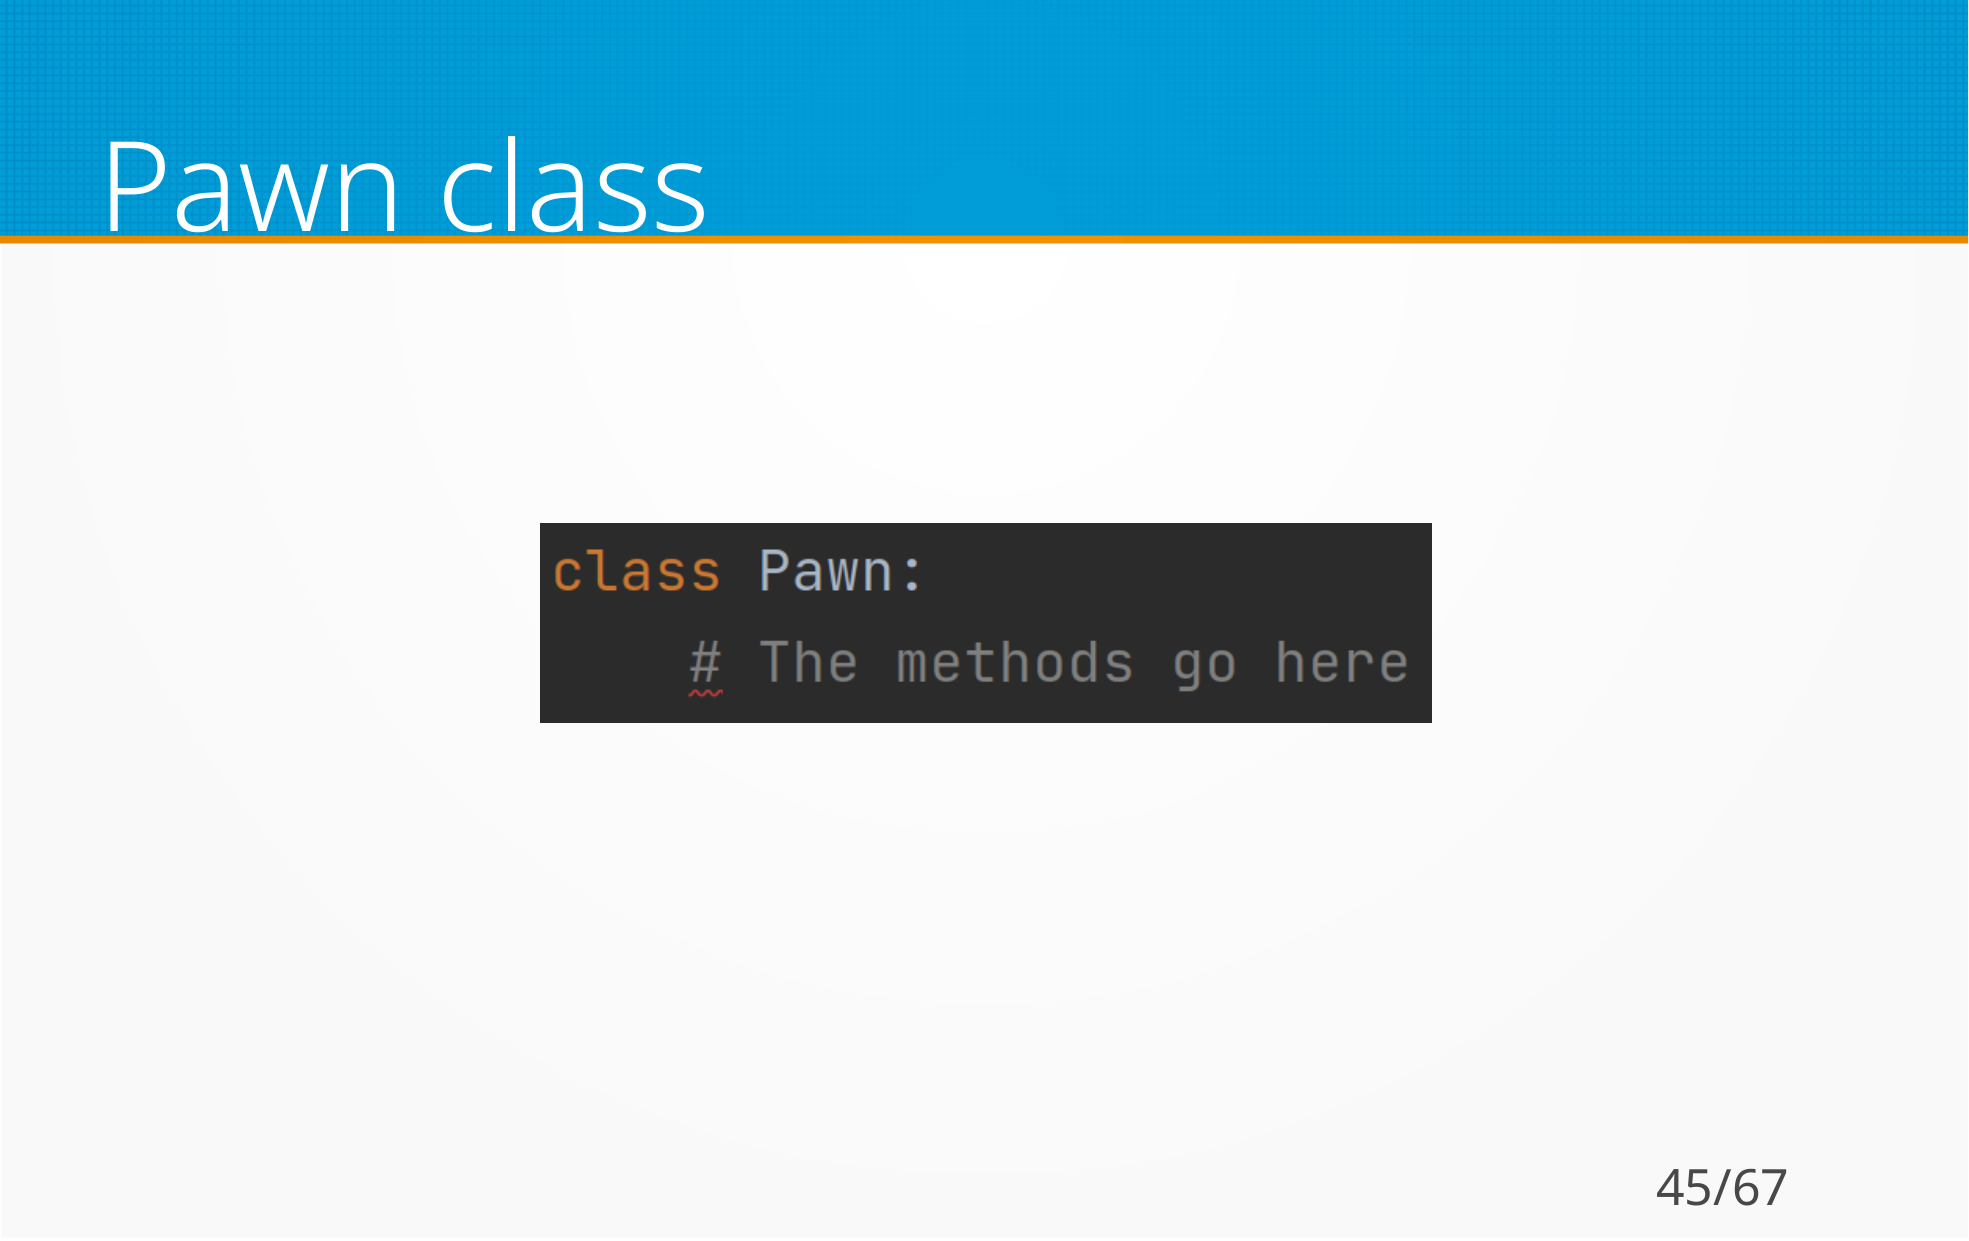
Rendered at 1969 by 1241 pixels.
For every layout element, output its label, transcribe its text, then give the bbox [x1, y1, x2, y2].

title Pawn class [98, 49, 1870, 257]
picture [0, 236, 1969, 1241]
